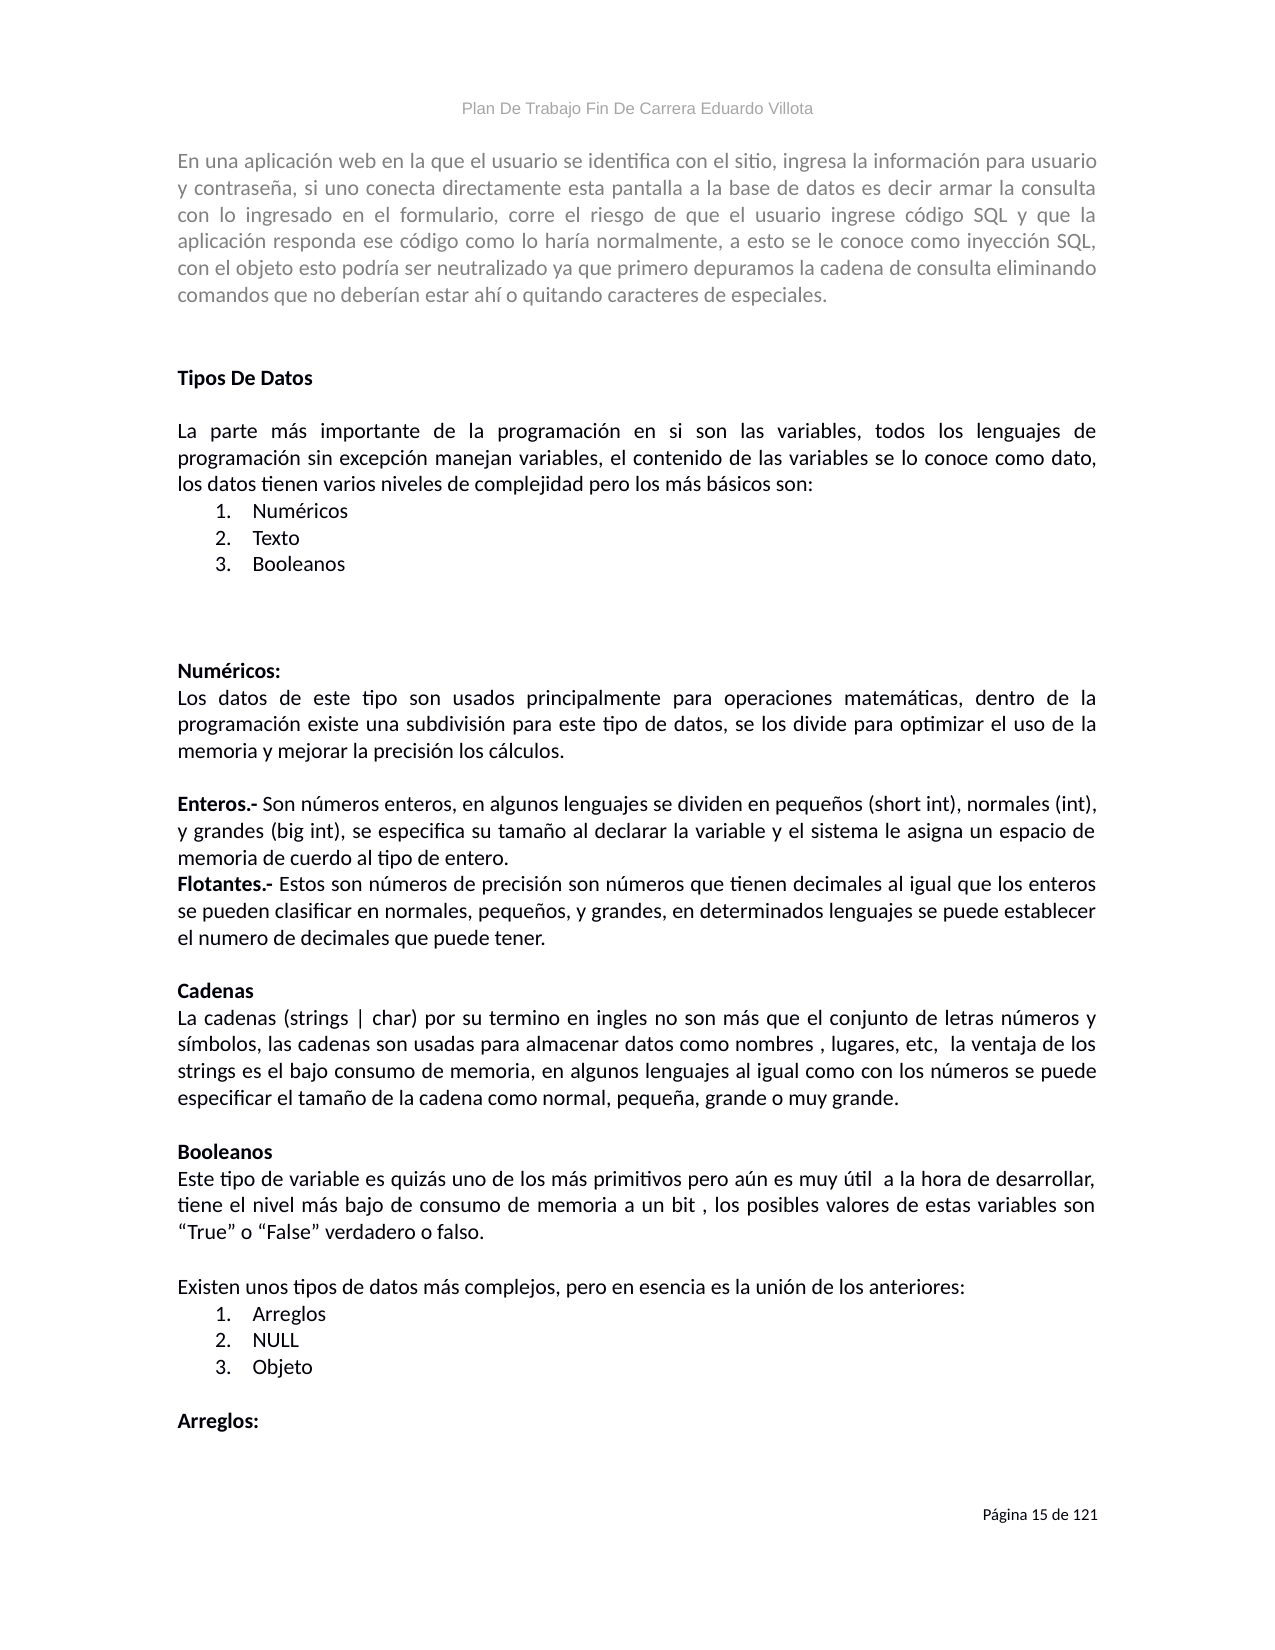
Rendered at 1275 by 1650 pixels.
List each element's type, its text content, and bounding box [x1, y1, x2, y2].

text La cadenas (strings | char) por su termino en ingles no son más que el conjunto de letras números y símbolos, las cadenas son usadas para almacenar datos como nombres , lugares, etc, la ventaja de los strings es el bajo consumo de memoria, en algunos lenguajes al igual como con los números se puede especificar el tamaño de la cadena como normal, pequeña, grande o muy grande. [177, 1004, 1098, 1110]
text Este tipo de variable es quizás uno de los más primitivos pero aún es muy útil a la hora de desarrollar, tiene el nivel más bajo de consumo de memoria a un bit , los posibles valores de estas variables son “True” o “False” verdadero o falso. [177, 1165, 1098, 1245]
list Objeto [215, 1353, 1098, 1380]
text Enteros.- Son números enteros, en algunos lenguajes se dividen en pequeños (short int), normales (int), y grandes (big int), se especifica su tamaño al declarar la variable y el sistema le asigna un espacio de memoria de cuerdo al tipo de entero. [177, 790, 1098, 870]
list Texto [215, 524, 1098, 550]
text Flotantes.- Estos son números de precisión son números que tienen decimales al igual que los enteros se pueden clasificar en normales, pequeños, y grandes, en determinados lenguajes se puede establecer el numero de decimales que puede tener. [177, 870, 1098, 950]
list Booleanos [215, 550, 1098, 577]
text Existen unos tipos de datos más complejos, pero en esencia es la unión de los anteriores: [177, 1273, 1098, 1300]
list Arreglos [215, 1300, 1098, 1326]
text La parte más importante de la programación en si son las variables, todos los lenguajes de programación sin excepción manejan variables, el contenido de las variables se lo conoce como dato, los datos tienen varios niveles de complejidad pero los más básicos son: [177, 417, 1098, 497]
text Los datos de este tipo son usados principalmente para operaciones matemáticas, dentro de la programación existe una subdivisión para este tipo de datos, se los divide para optimizar el uso de la memoria y mejorar la precisión los cálculos. [177, 684, 1098, 764]
list Numéricos [215, 497, 1098, 524]
text Tipos De Datos [177, 364, 1098, 390]
list NULL [215, 1326, 1098, 1353]
text Arreglos: [177, 1408, 1098, 1434]
text Booleanos [177, 1138, 1098, 1165]
text Cadenas [177, 977, 1098, 1004]
text En una aplicación web en la que el usuario se identifica con el sitio, ingresa la información para usuario y contraseña, si uno conecta directamente esta pantalla a la base de datos es decir armar la consulta con lo ingresado en el formulario, corre el riesgo de que el usuario ingrese código SQL y que la aplicación responda ese código como lo haría normalmente, a esto se le conoce como inyección SQL, con el objeto esto podría ser neutralizado ya que primero depuramos la cadena de consulta eliminando comandos que no deberían estar ahí o quitando caracteres de especiales. [177, 148, 1098, 308]
text Numéricos: [177, 657, 1098, 684]
